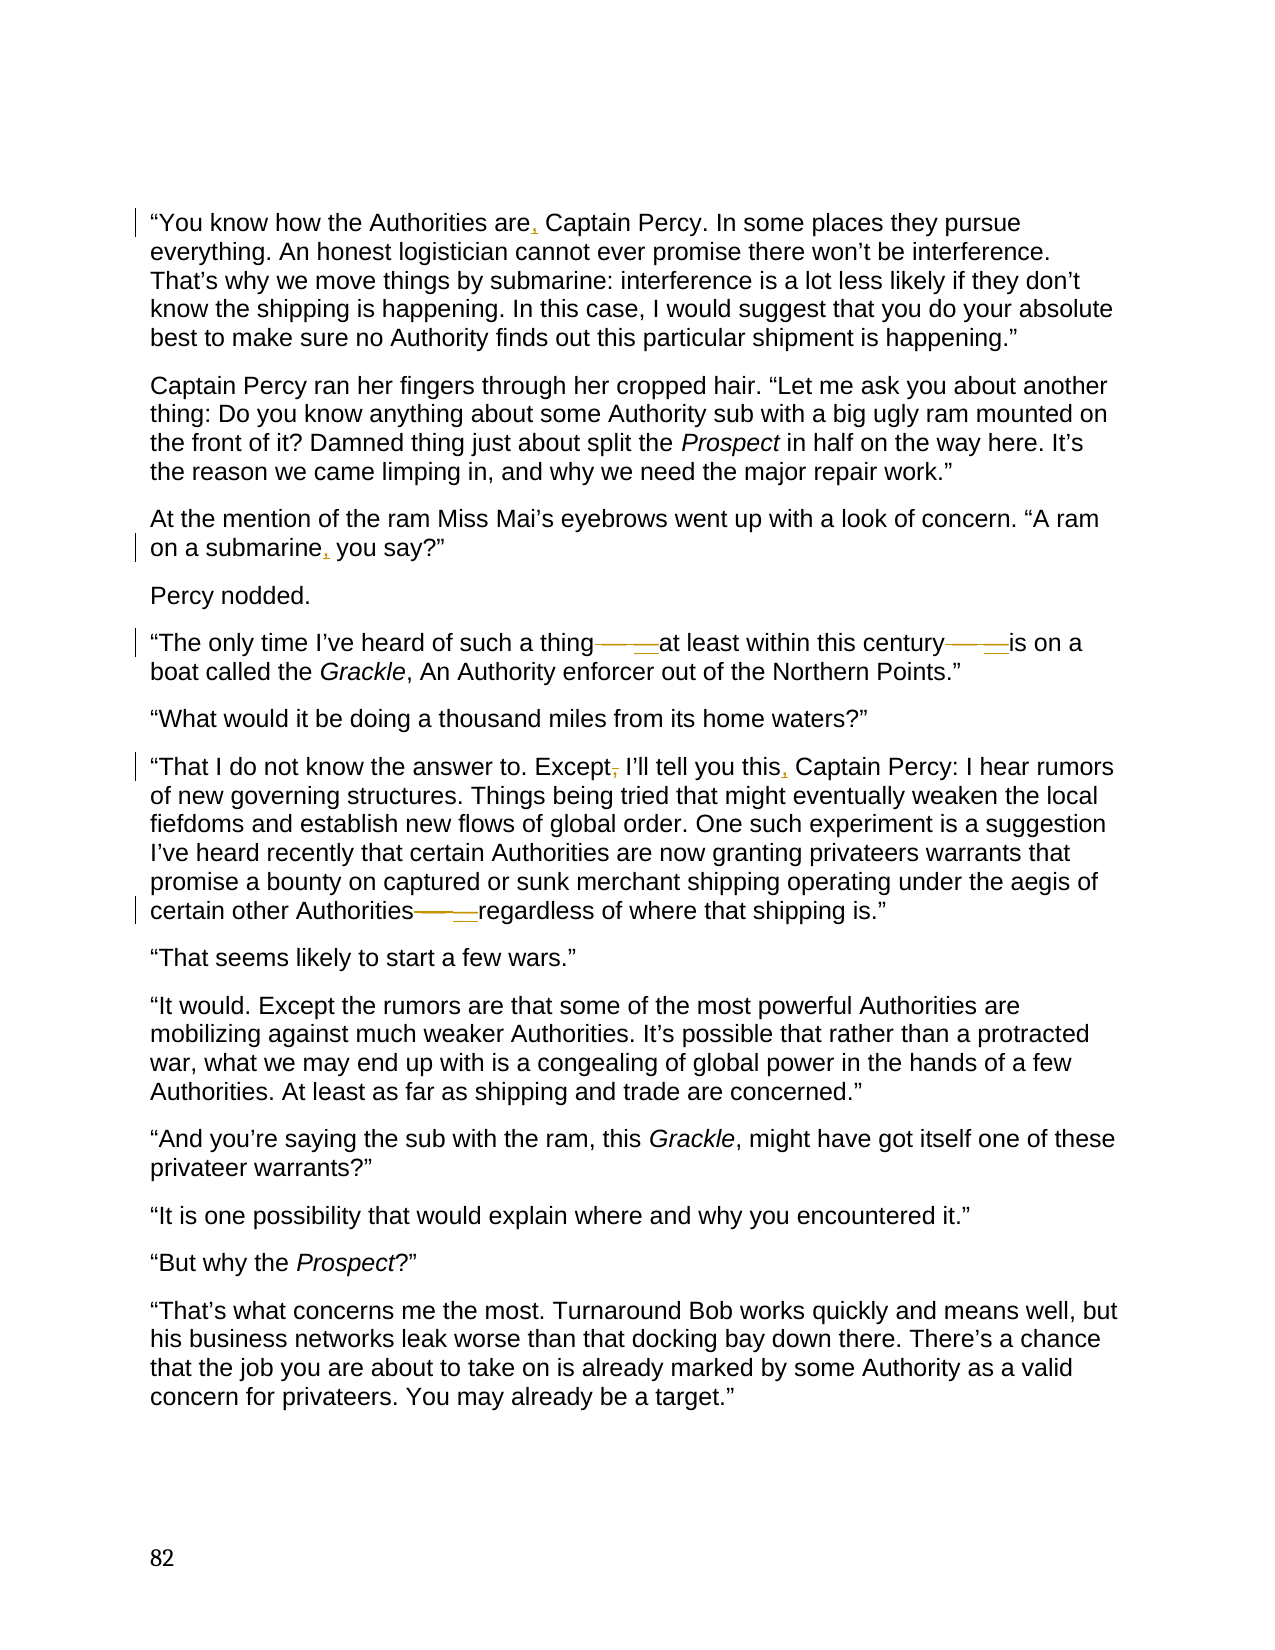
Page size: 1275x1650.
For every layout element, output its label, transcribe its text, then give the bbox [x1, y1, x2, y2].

text Percy nodded. [150, 581, 1125, 609]
text “That seems likely to start a few wars.” [150, 943, 1125, 972]
text “It would. Except the rumors are that some of the most powerful Authorities are mobilizing against much weaker Authorities. It’s possible that rather than a protracted war, what we may end up with is a congealing of global power in the hands of a few Authorities. At least as far as shipping and trade are concerned.” [150, 991, 1125, 1106]
text “What would it be doing a thousand miles from its home waters?” [150, 704, 1125, 733]
text At the mention of the ram Miss Mai’s eyebrows went up with a look of concern. “A ram on a submarine, you say?” [150, 504, 1125, 562]
text “It is one possibility that would explain where and why you encountered it.” [150, 1201, 1125, 1229]
text “That’s what concerns me the most. Turnaround Bob works quickly and means well, but his business networks leak worse than that docking bay down there. There’s a chance that the job you are about to take on is already marked by some Authority as a valid concern for privateers. You may already be a target.” [150, 1296, 1125, 1411]
text “You know how the Authorities are, Captain Percy. In some places they pursue everything. An honest logistician cannot ever promise there won’t be interference. That’s why we move things by submarine: interference is a lot less likely if they don’t know the shipping is happening. In this case, I would suggest that you do your absolute best to make sure no Authority finds out this particular shipment is happening.” [150, 208, 1125, 352]
text Captain Percy ran her fingers through her cropped hair. “Let me ask you about another thing: Do you know anything about some Authority sub with a big ugly ram mounted on the front of it? Damned thing just about split the Prospect in half on the way here. It’s the reason we came limping in, and why we need the major repair work.” [150, 371, 1125, 486]
text “That I do not know the answer to. Except I’ll tell you this, Captain Percy: I hear rumors of new governing structures. Things being tried that might eventually weaken the local fiefdoms and establish new flows of global order. One such experiment is a suggestion I’ve heard recently that certain Authorities are now granting privateers warrants that promise a bounty on captured or sunk merchant shipping operating under the aegis of certain other Authorities—regardless of where that shipping is.” [150, 752, 1125, 924]
text “The only time I’ve heard of such a thing—at least within this century—is on a boat called the Grackle, An Authority enforcer out of the Northern Points.” [150, 628, 1125, 686]
text “And you’re saying the sub with the ram, this Grackle, might have got itself one of these privateer warrants?” [150, 1124, 1125, 1182]
text “But why the Prospect?” [150, 1248, 1125, 1277]
